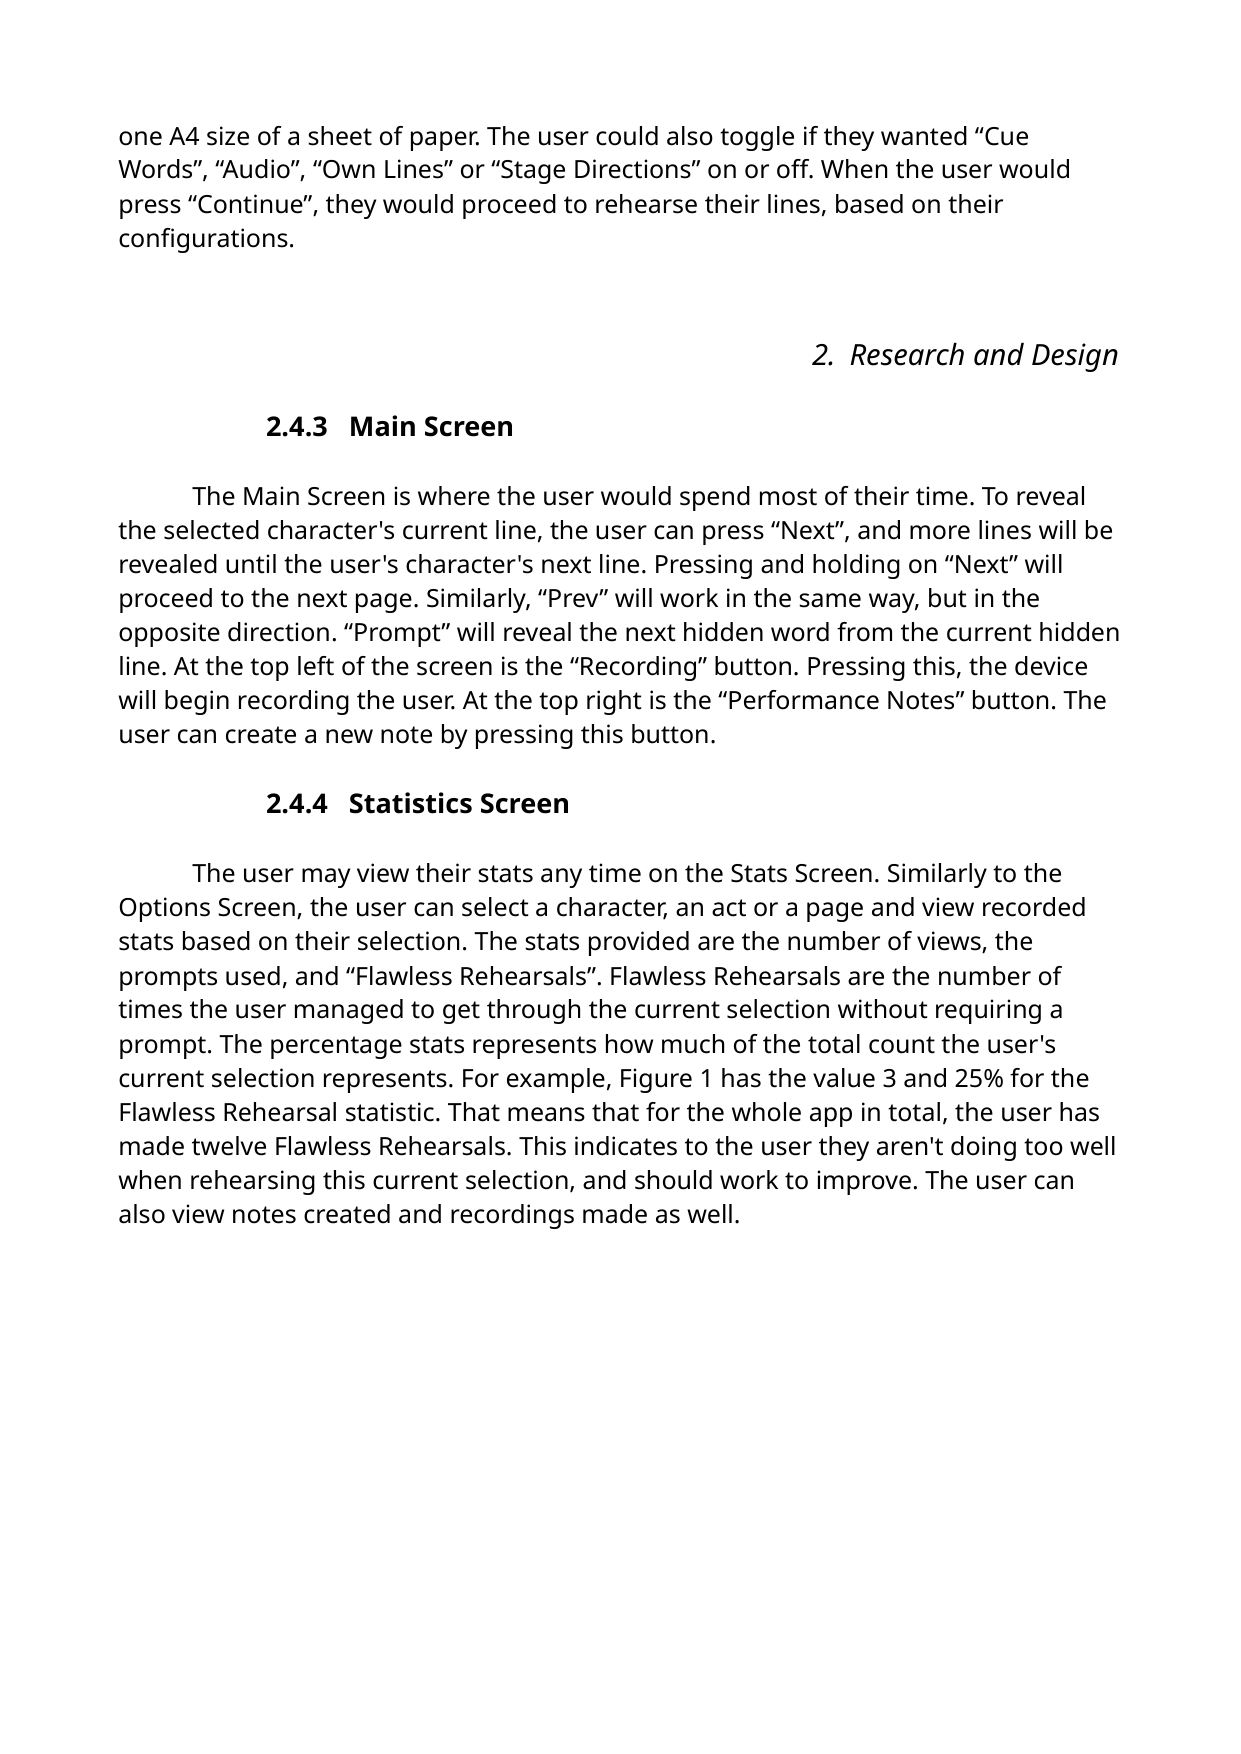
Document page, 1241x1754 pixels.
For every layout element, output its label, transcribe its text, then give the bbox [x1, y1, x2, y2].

text one A4 size of a sheet of paper. The user could also toggle if they wanted “Cue Words”, “Audio”, “Own Lines” or “Stage Directions” on or off. When the user would press “Continue”, they would proceed to rehearse their lines, based on their configurations. [118, 118, 1122, 254]
text 2.4.4 Statistics Screen [118, 785, 1122, 822]
text The Main Screen is where the user would spend most of their time. To reveal the selected character's current line, the user can press “Next”, and more lines will be revealed until the user's character's next line. Pressing and holding on “Next” will proceed to the next page. Similarly, “Prev” will work in the same way, but in the opposite direction. “Prompt” will reveal the next hidden word from the current hidden line. At the top left of the screen is the “Recording” button. Pressing this, the device will begin recording the user. At the top right is the “Performance Notes” button. The user can create a new note by pressing this button. [118, 478, 1122, 751]
text The user may view their stats any time on the Stats Screen. Similarly to the Options Screen, the user can select a character, an act or a page and view recorded stats based on their selection. The stats provided are the number of views, the prompts used, and “Flawless Rehearsals”. Flawless Rehearsals are the number of times the user managed to get through the current selection without requiring a prompt. The percentage stats represents how much of the total count the user's current selection represents. For example, Figure 1 has the value 3 and 25% for the Flawless Rehearsal statistic. That means that for the whole app in total, the user has made twelve Flawless Rehearsals. This indicates to the user they aren't doing too well when rehearsing this current selection, and should work to improve. The user can also view notes created and recordings made as well. [118, 856, 1122, 1231]
text 2.4.3 Main Screen [118, 407, 1122, 444]
list Research and Design [493, 334, 1122, 373]
